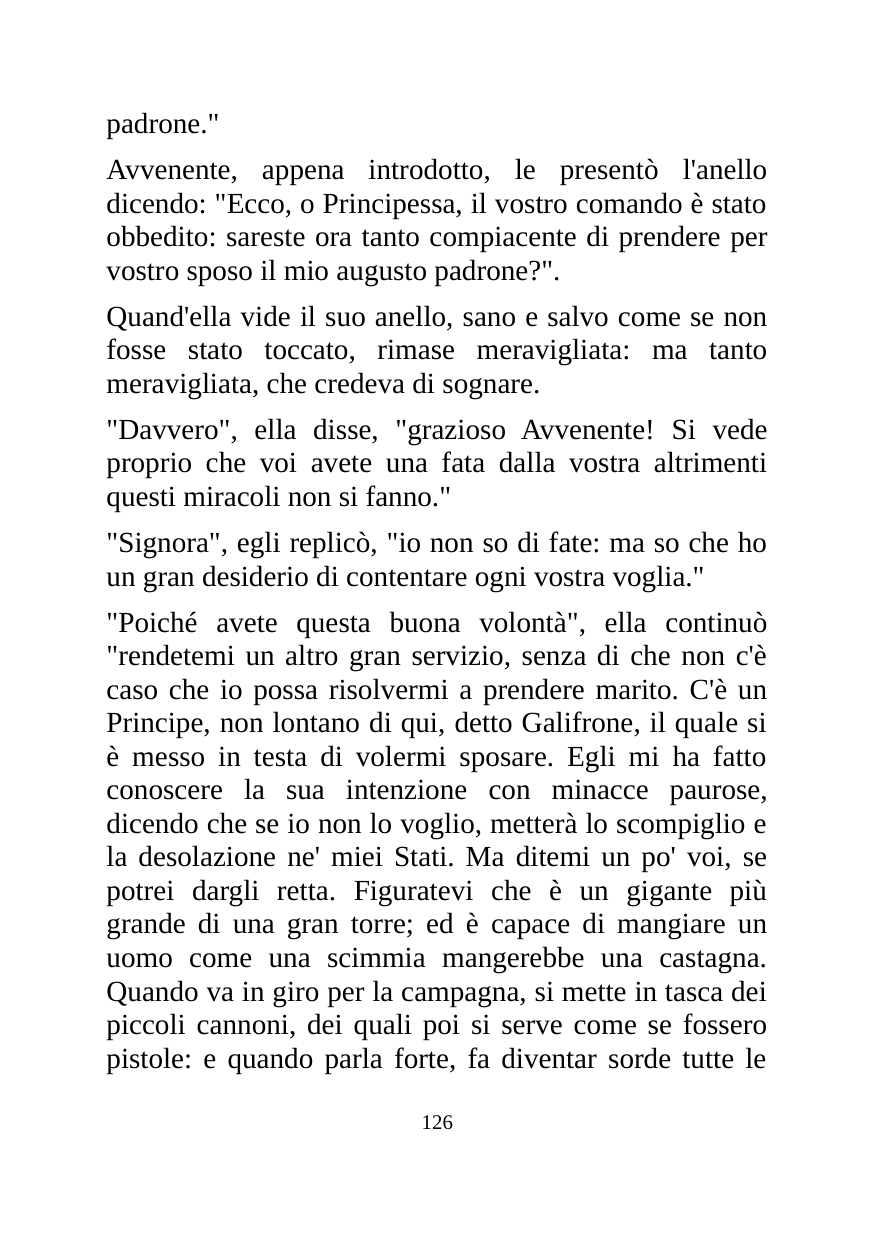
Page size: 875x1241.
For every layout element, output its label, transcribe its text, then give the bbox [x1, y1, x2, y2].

text Quand'ella vide il suo anello, sano e salvo come se non fosse stato toccato, rimase meravigliata: ma tanto meravigliata, che credeva di sognare. [106, 299, 768, 399]
text padrone." [106, 106, 768, 140]
text "Davvero", ella disse, "grazioso Avvenente! Si vede proprio che voi avete una fata dalla vostra altrimenti questi miracoli non si fanno." [106, 412, 768, 513]
text "Poiché avete questa buona volontà", ella continuò "rendetemi un altro gran servizio, senza di che non c'è caso che io possa risolvermi a prendere marito. C'è un Principe, non lontano di qui, detto Galifrone, il quale si è messo in testa di volermi sposare. Egli mi ha fatto conoscere la sua intenzione con minacce paurose, dicendo che se io non lo voglio, metterà lo scompiglio e la desolazione ne' miei Stati. Ma ditemi un po' voi, se potrei dargli retta. Figuratevi che è un gigante più grande di una gran torre; ed è capace di mangiare un uomo come una scimmia mangerebbe una castagna. Quando va in giro per la campagna, si mette in tasca dei piccoli cannoni, dei quali poi si serve come se fossero pistole: e quando parla forte, fa diventar sorde tutte le [106, 605, 768, 1074]
text Avvenente, appena introdotto, le presentò l'anello dicendo: "Ecco, o Principessa, il vostro comando è stato obbedito: sareste ora tanto compiacente di prendere per vostro sposo il mio augusto padrone?". [106, 152, 768, 286]
text "Signora", egli replicò, "io non so di fate: ma so che ho un gran desiderio di contentare ogni vostra voglia." [106, 525, 768, 592]
